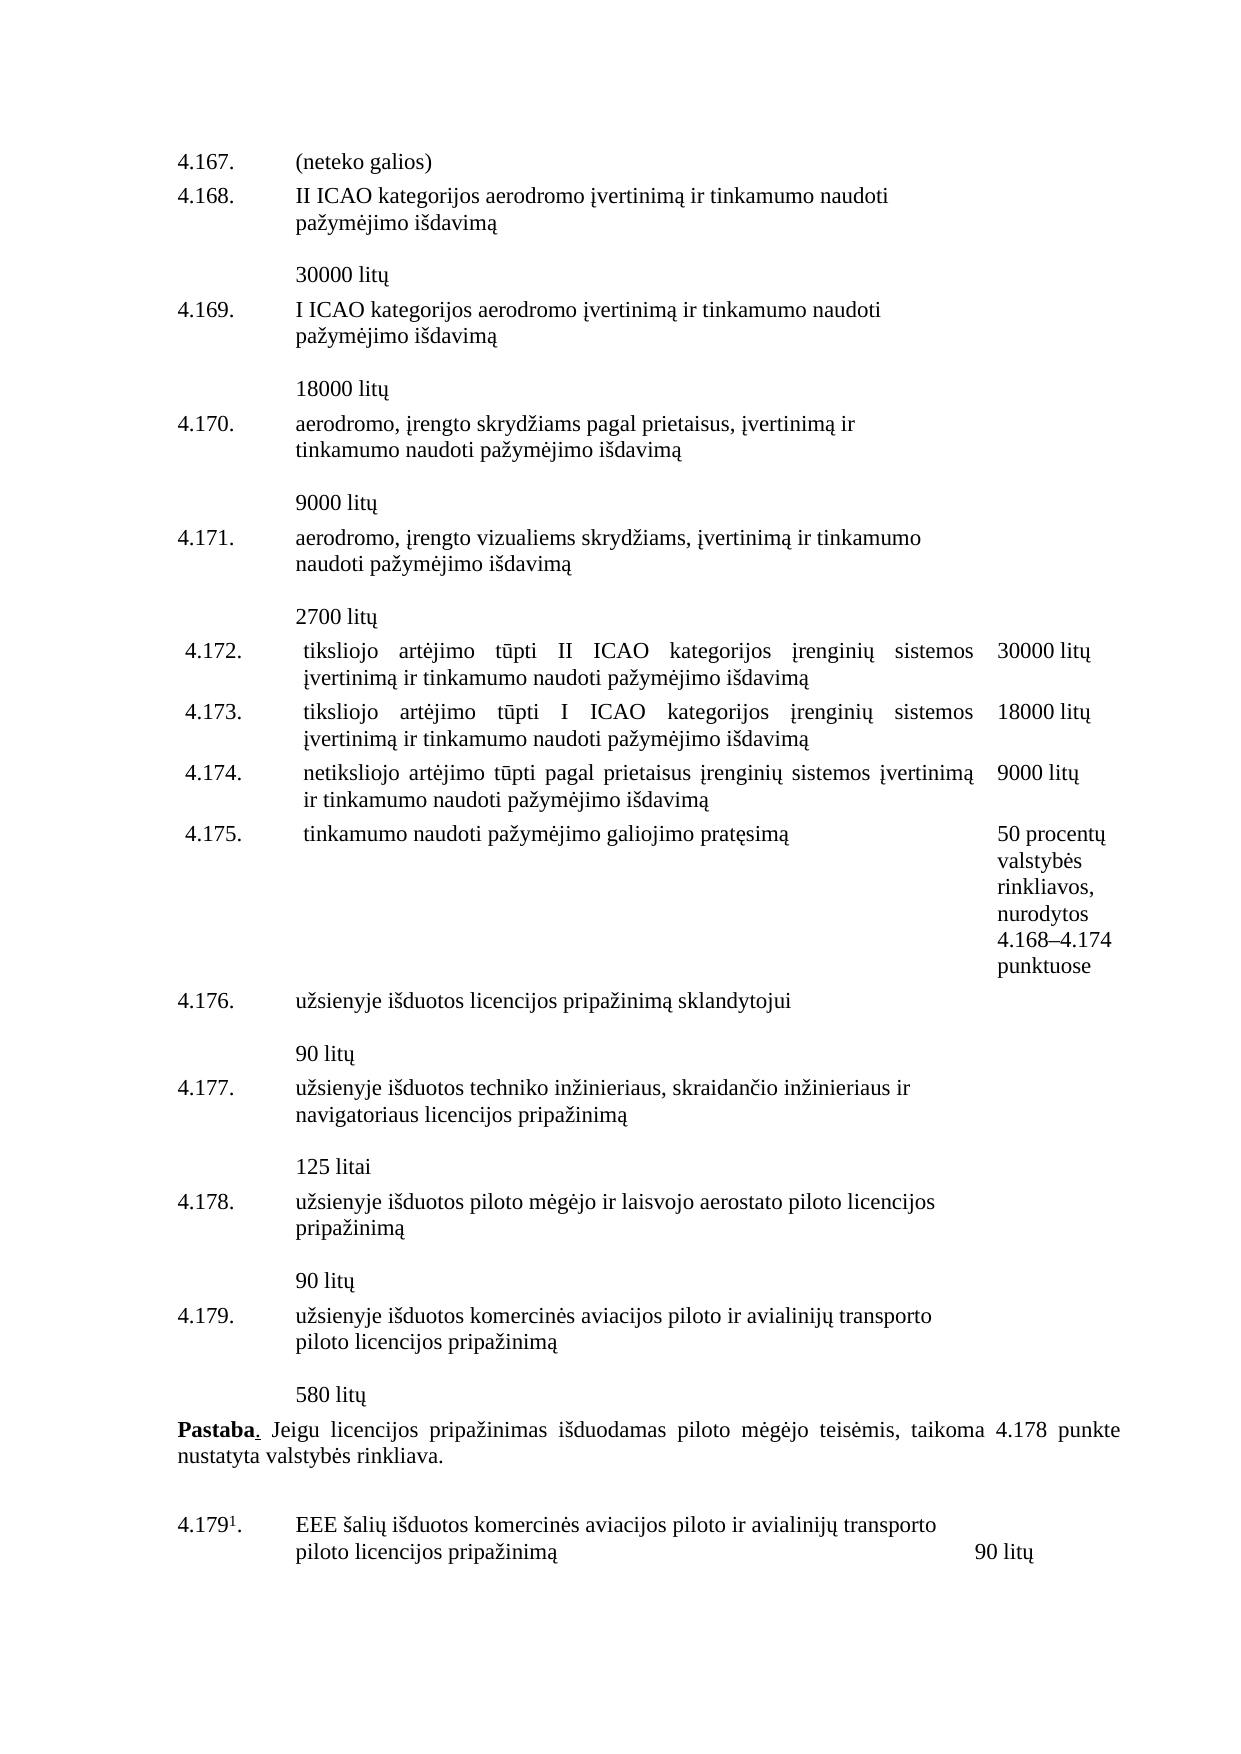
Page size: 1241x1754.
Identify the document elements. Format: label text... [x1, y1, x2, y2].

table_header tiksliojo artėjimo tūpti II ICAO kategorijos įrenginių sistemos įvertinimą ir tinkamumo naudoti pažymėjimo išdavimą [292, 638, 986, 698]
table_cell 4.173. [174, 699, 292, 759]
text 4.168. II ICAO kategorijos aerodromo įvertinimą ir tinkamumo naudoti pažymėjimo išdavimą 30000 litų [177, 182, 945, 288]
table_cell 18000 litų [986, 699, 1144, 759]
text 4.167. (neteko galios) [177, 148, 945, 174]
table_header 4.172. [174, 638, 292, 698]
table_cell tinkamumo naudoti pažymėjimo galiojimo pratęsimą [292, 821, 986, 987]
table_cell 9000 litų [986, 760, 1144, 821]
text 4.169. I ICAO kategorijos aerodromo įvertinimą ir tinkamumo naudoti pažymėjimo išdavimą 18000 litų [177, 296, 945, 402]
text Pastaba. Jeigu licencijos pripažinimas išduodamas piloto mėgėjo teisėmis, taikoma 4.178 punkte nustatyta valstybės rinkliava. [177, 1416, 1122, 1468]
table_cell netiksliojo artėjimo tūpti pagal prietaisus įrenginių sistemos įvertinimą ir tinkamumo naudoti pažymėjimo išdavimą [292, 760, 986, 821]
text 4.176. užsienyje išduotos licencijos pripažinimą sklandytojui 90 litų [177, 987, 945, 1066]
table_cell 50 procentų valstybės rinkliavos, nurodytos 4.168–4.174 punktuose [986, 821, 1144, 987]
table_header 30000 litų [986, 638, 1144, 698]
table_cell tiksliojo artėjimo tūpti I ICAO kategorijos įrenginių sistemos įvertinimą ir tinkamumo naudoti pažymėjimo išdavimą [292, 699, 986, 759]
text 4.178. užsienyje išduotos piloto mėgėjo ir laisvojo aerostato piloto licencijos pripažinimą 90 litų [177, 1188, 945, 1293]
table_cell 4.174. [174, 760, 292, 821]
text 4.170. aerodromo, įrengto skrydžiams pagal prietaisus, įvertinimą ir tinkamumo naudoti pažymėjimo išdavimą 9000 litų [177, 410, 945, 515]
text 4.171. aerodromo, įrengto vizualiems skrydžiams, įvertinimą ir tinkamumo naudoti pažymėjimo išdavimą 2700 litų [177, 524, 945, 629]
table_cell 4.175. [174, 821, 292, 987]
text 4.179. užsienyje išduotos komercinės aviacijos piloto ir avialinijų transporto piloto licencijos pripažinimą 580 litų [177, 1302, 945, 1407]
text 4.1791. EEE šalių išduotos komercinės aviacijos piloto ir avialinijų transporto piloto licencijos pripažinimą 90 litų [177, 1511, 1122, 1564]
text 4.177. užsienyje išduotos techniko inžinieriaus, skraidančio inžinieriaus ir navigatoriaus licencijos pripažinimą 125 litai [177, 1074, 945, 1180]
